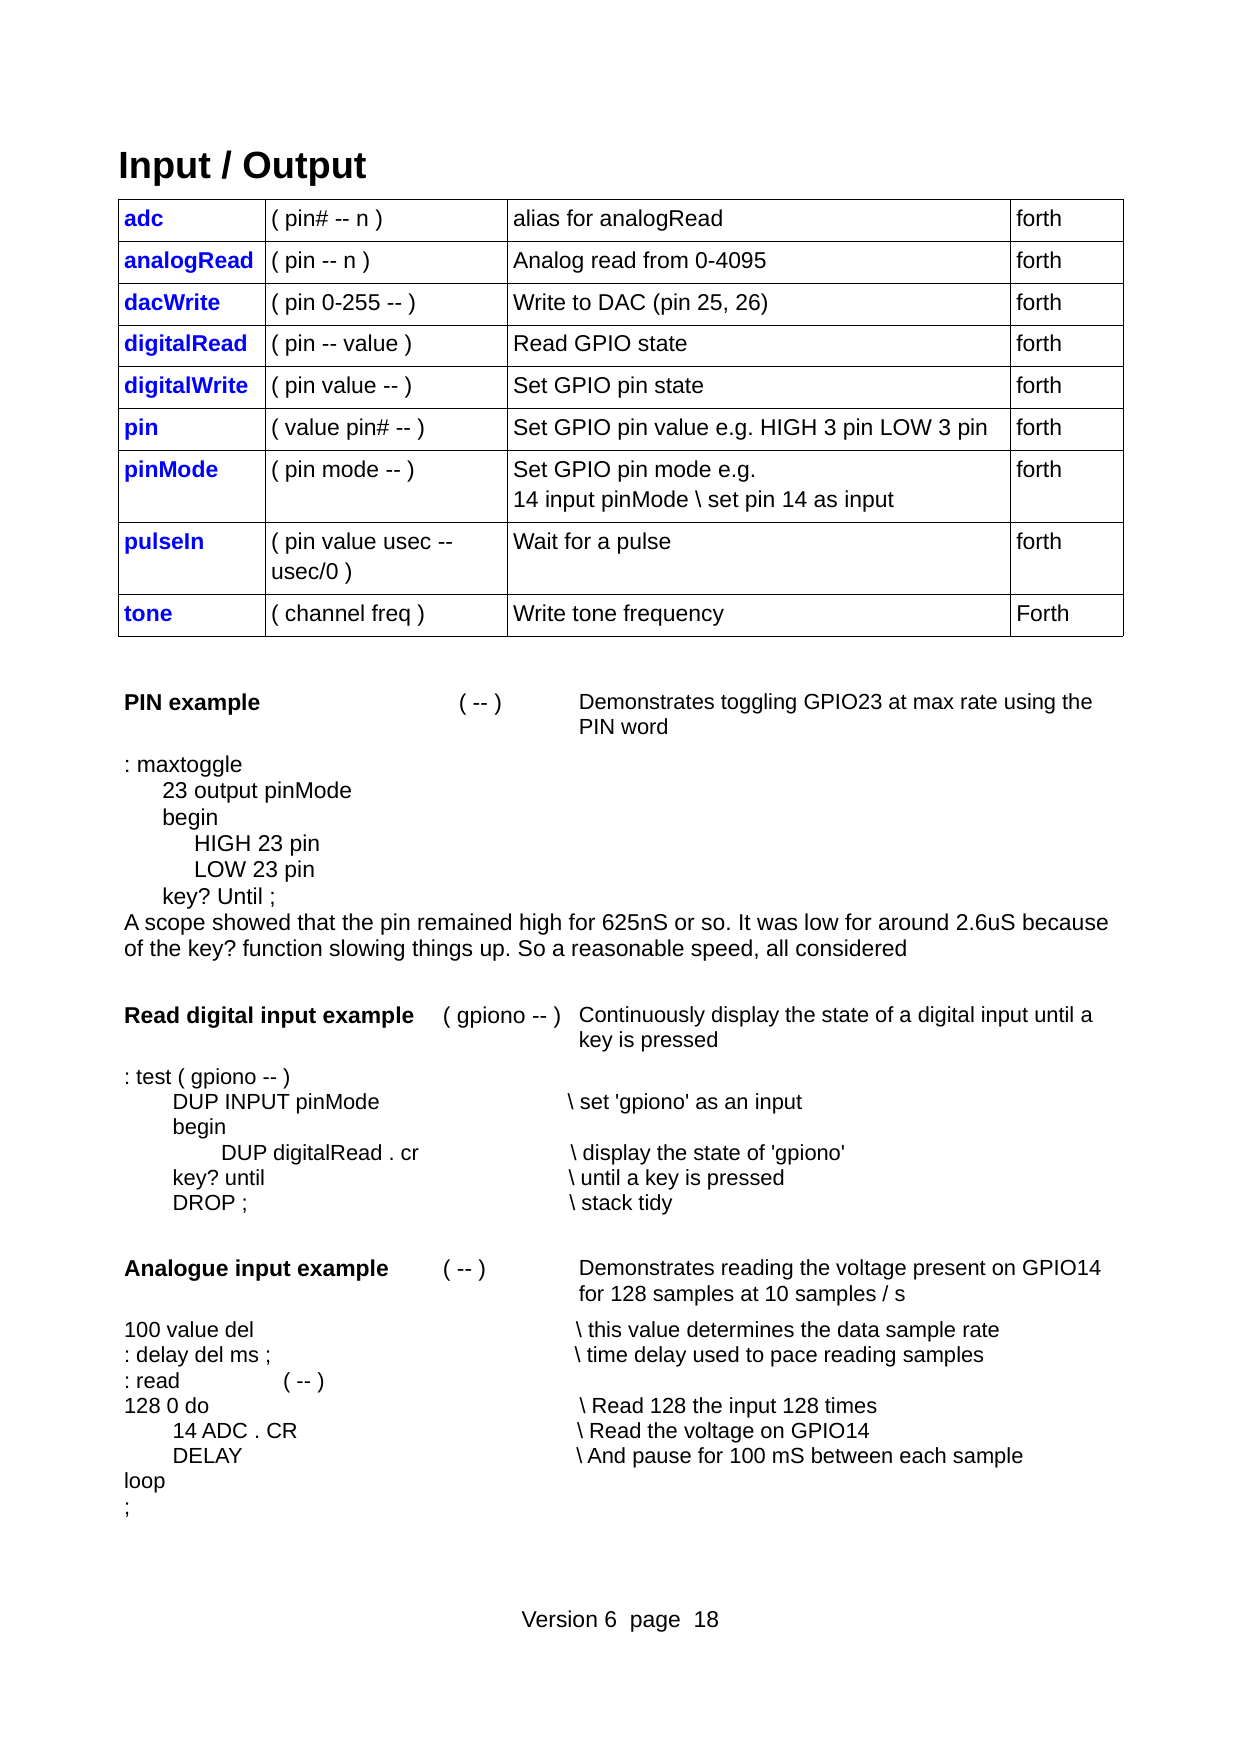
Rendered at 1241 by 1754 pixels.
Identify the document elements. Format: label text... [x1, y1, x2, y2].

table_cell Write tone frequency [508, 595, 1010, 636]
table_cell ( pin value usec -- usec/0 ) [266, 523, 507, 594]
table_cell pin [119, 409, 265, 450]
table_header Demonstrates reading the voltage present on GPIO14 for 128 samples at 10 samples / s [573, 1250, 1123, 1311]
table_header Demonstrates toggling GPIO23 at max rate using the PIN word [573, 683, 1123, 745]
table_cell Forth [1011, 595, 1123, 636]
table_cell Set GPIO pin value e.g. HIGH 3 pin LOW 3 pin [508, 409, 1010, 450]
table_header ( -- ) [437, 1250, 573, 1311]
table_header Read digital input example [118, 996, 437, 1058]
table_cell ( value pin# -- ) [266, 409, 507, 450]
table_cell Analog read from 0-4095 [508, 242, 1010, 283]
table_cell forth [1011, 451, 1123, 522]
table_header alias for analogRead [508, 200, 1010, 241]
table_cell dacWrite [119, 284, 265, 324]
table_cell ( channel freq ) [266, 595, 507, 636]
table_cell ( pin value -- ) [266, 367, 507, 408]
table_cell ( pin 0-255 -- ) [266, 284, 507, 324]
table_header Analogue input example [118, 1250, 437, 1311]
table_cell : maxtoggle 23 output pinMode begin HIGH 23 pin LOW 23 pin key? Until ; A scope showed that the pin remained high for 625nS or so. It was low for around 2.6uS because of the key? function slowing things up. So a reasonable speed, all considered [118, 745, 1123, 967]
table_header ( pin# -- n ) [266, 200, 507, 241]
table_header Continuously display the state of a digital input until a key is pressed [573, 996, 1123, 1058]
table_cell Set GPIO pin mode e.g. 14 input pinMode \ set pin 14 as input [508, 451, 1010, 522]
table_cell Set GPIO pin state [508, 367, 1010, 408]
table_cell digitalRead [119, 326, 265, 366]
table_cell Read GPIO state [508, 326, 1010, 366]
table_cell forth [1011, 367, 1123, 408]
table_cell digitalWrite [119, 367, 265, 408]
table_header ( -- ) [453, 683, 573, 745]
table_cell pulseIn [119, 523, 265, 594]
table_cell Write to DAC (pin 25, 26) [508, 284, 1010, 324]
table_cell forth [1011, 409, 1123, 450]
table_cell : test ( gpiono -- ) DUP INPUT pinMode \ set 'gpiono' as an input begin DUP digitalRead . cr \ display the state of 'gpiono' key? until \ until a key is pressed DROP ; \ stack tidy [118, 1058, 1123, 1221]
table_cell pinMode [119, 451, 265, 522]
table_cell forth [1011, 523, 1123, 594]
table_cell ( pin -- n ) [266, 242, 507, 283]
table_cell Wait for a pulse [508, 523, 1010, 594]
table_cell forth [1011, 326, 1123, 366]
table_cell forth [1011, 284, 1123, 324]
table_header adc [119, 200, 265, 241]
table_header PIN example [118, 683, 453, 745]
table_cell 100 value del \ this value determines the data sample rate : delay del ms ; \ time delay used to pace reading samples : read ( -- ) 128 0 do \ Read 128 the input 128 times 14 ADC . CR \ Read the voltage on GPIO14 DELAY \ And pause for 100 mS between each sample loop ; [118, 1311, 1123, 1524]
table_header ( gpiono -- ) [437, 996, 573, 1058]
subtitle Input / Output [118, 143, 1122, 187]
table_header forth [1011, 200, 1123, 241]
table_cell tone [119, 595, 265, 636]
table_cell ( pin -- value ) [266, 326, 507, 366]
table_cell forth [1011, 242, 1123, 283]
table_cell ( pin mode -- ) [266, 451, 507, 522]
table_cell analogRead [119, 242, 265, 283]
